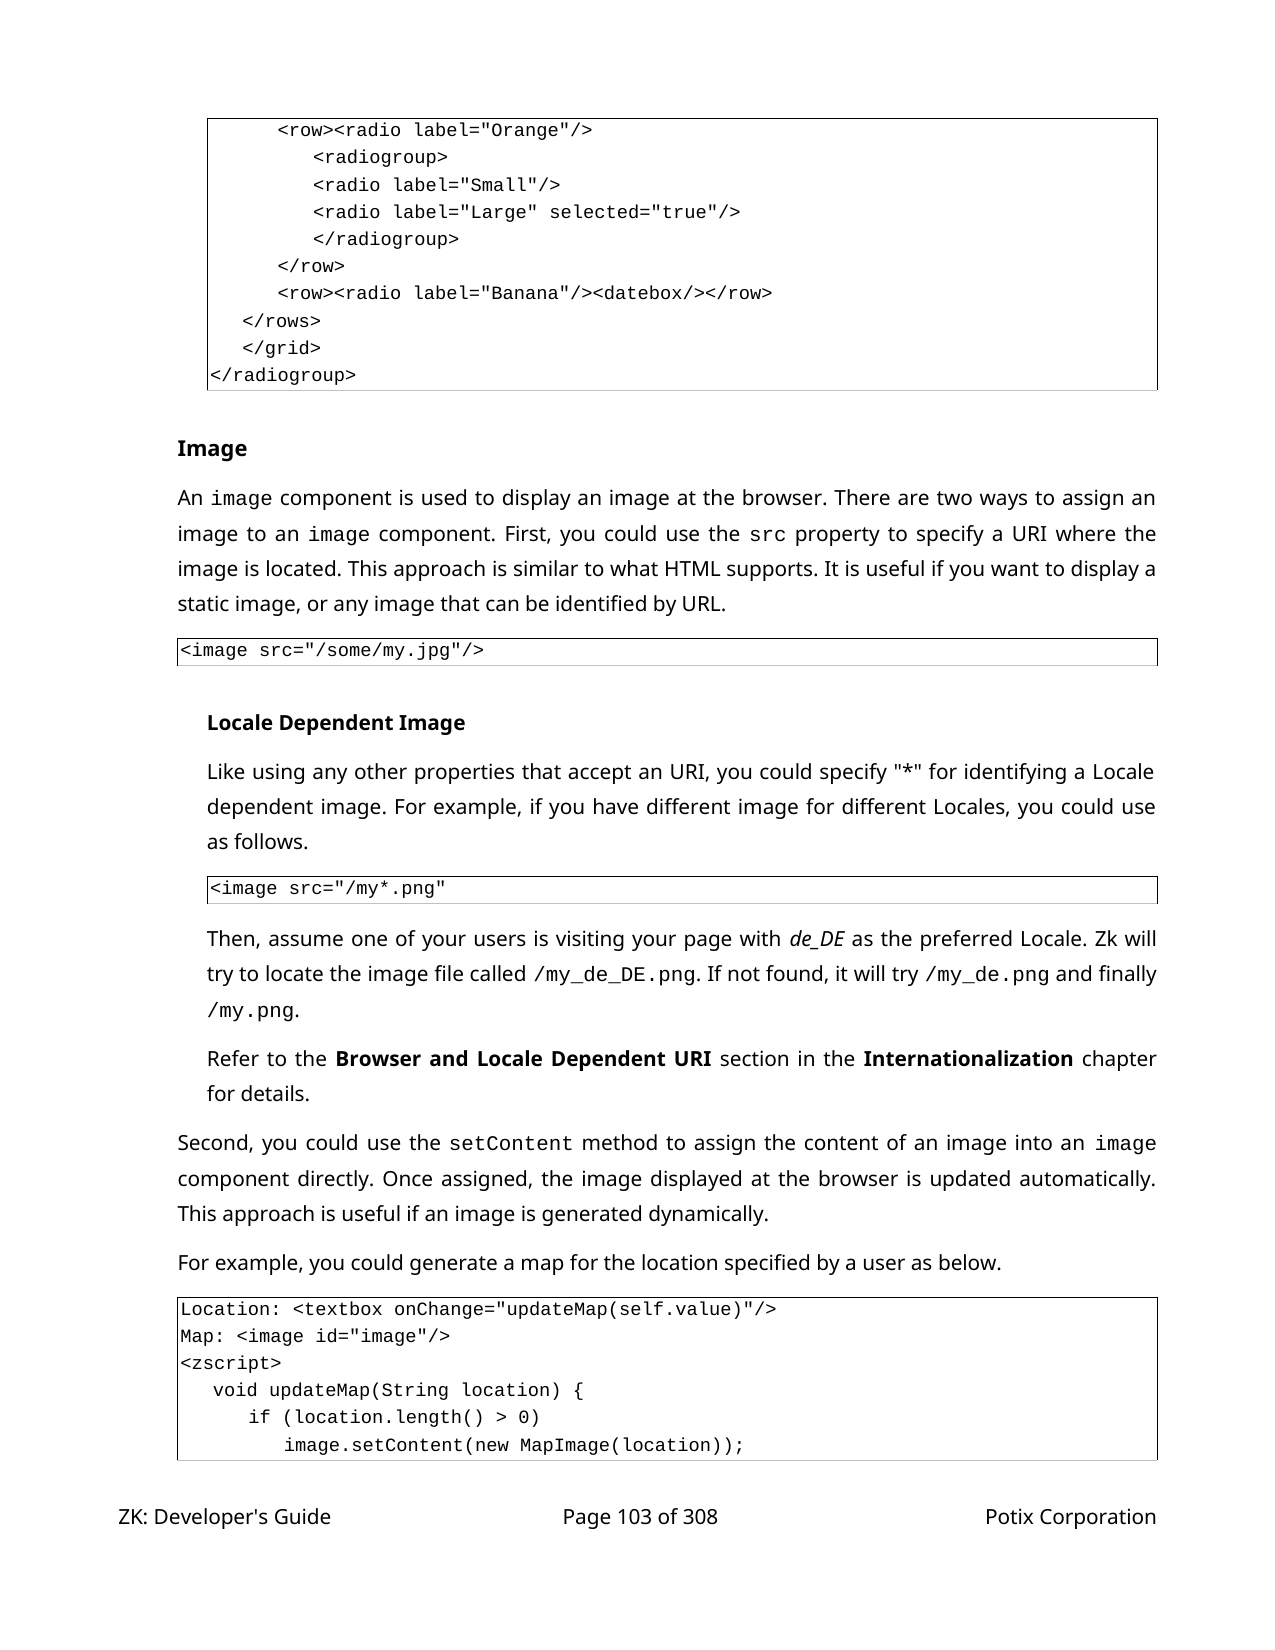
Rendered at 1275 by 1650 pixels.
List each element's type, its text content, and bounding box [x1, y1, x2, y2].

text </rows> [208, 308, 1157, 333]
text <radio label="Small"/> [208, 172, 1157, 197]
text void updateMap(String location) { [178, 1378, 1157, 1402]
subtitle Locale Dependent Image [207, 708, 1157, 736]
text <row><radio label="Orange"/> [208, 119, 1157, 142]
text <row><radio label="Banana"/><datebox/></row> [208, 281, 1157, 306]
text if (location.length() > 0) [178, 1405, 1157, 1429]
text </radiogroup> [208, 363, 1157, 390]
text image.setContent(new MapImage(location)); [178, 1432, 1157, 1460]
text Then, assume one of your users is visiting your page with de_DE as the preferred Locale. Zk will try to locate the image file called /my_de_DE.png. If not found, it will try /my_de.png and finally /my.png. [207, 924, 1157, 1023]
text <image src="/my*.png" [208, 877, 1157, 903]
text Refer to the Browser and Locale Dependent URI section in the Internationalization chapter for details. [207, 1044, 1157, 1107]
text An image component is used to display an image at the browser. There are two ways to assign an image to an image component. First, you could use the src property to specify a URI where the image is located. This approach is similar to what HTML supports. It is useful if you want to display a static image, or any image that can be identified by URL. [177, 483, 1157, 618]
text For example, you could generate a map for the location specified by a user as below. [177, 1248, 1157, 1276]
subtitle Image [177, 433, 1157, 463]
text <image src="/some/my.jpg"/> [178, 639, 1157, 665]
text </row> [208, 254, 1157, 278]
text <zscript> [178, 1351, 1157, 1375]
text <radiogroup> [208, 145, 1157, 169]
text Like using any other properties that accept an URI, you could specify "*" for identifying a Locale dependent image. For example, if you have different image for different Locales, you could use as follows. [207, 757, 1157, 856]
text <radio label="Large" selected="true"/> [208, 200, 1157, 224]
text Location: <textbox onChange="updateMap(self.value)"/> [178, 1298, 1157, 1321]
text Map: <image id="image"/> [178, 1324, 1157, 1348]
text </grid> [208, 336, 1157, 360]
text </radiogroup> [208, 227, 1157, 251]
text Second, you could use the setContent method to assign the content of an image into an image component directly. Once assigned, the image displayed at the browser is updated automatically. This approach is useful if an image is generated dynamically. [177, 1128, 1157, 1227]
